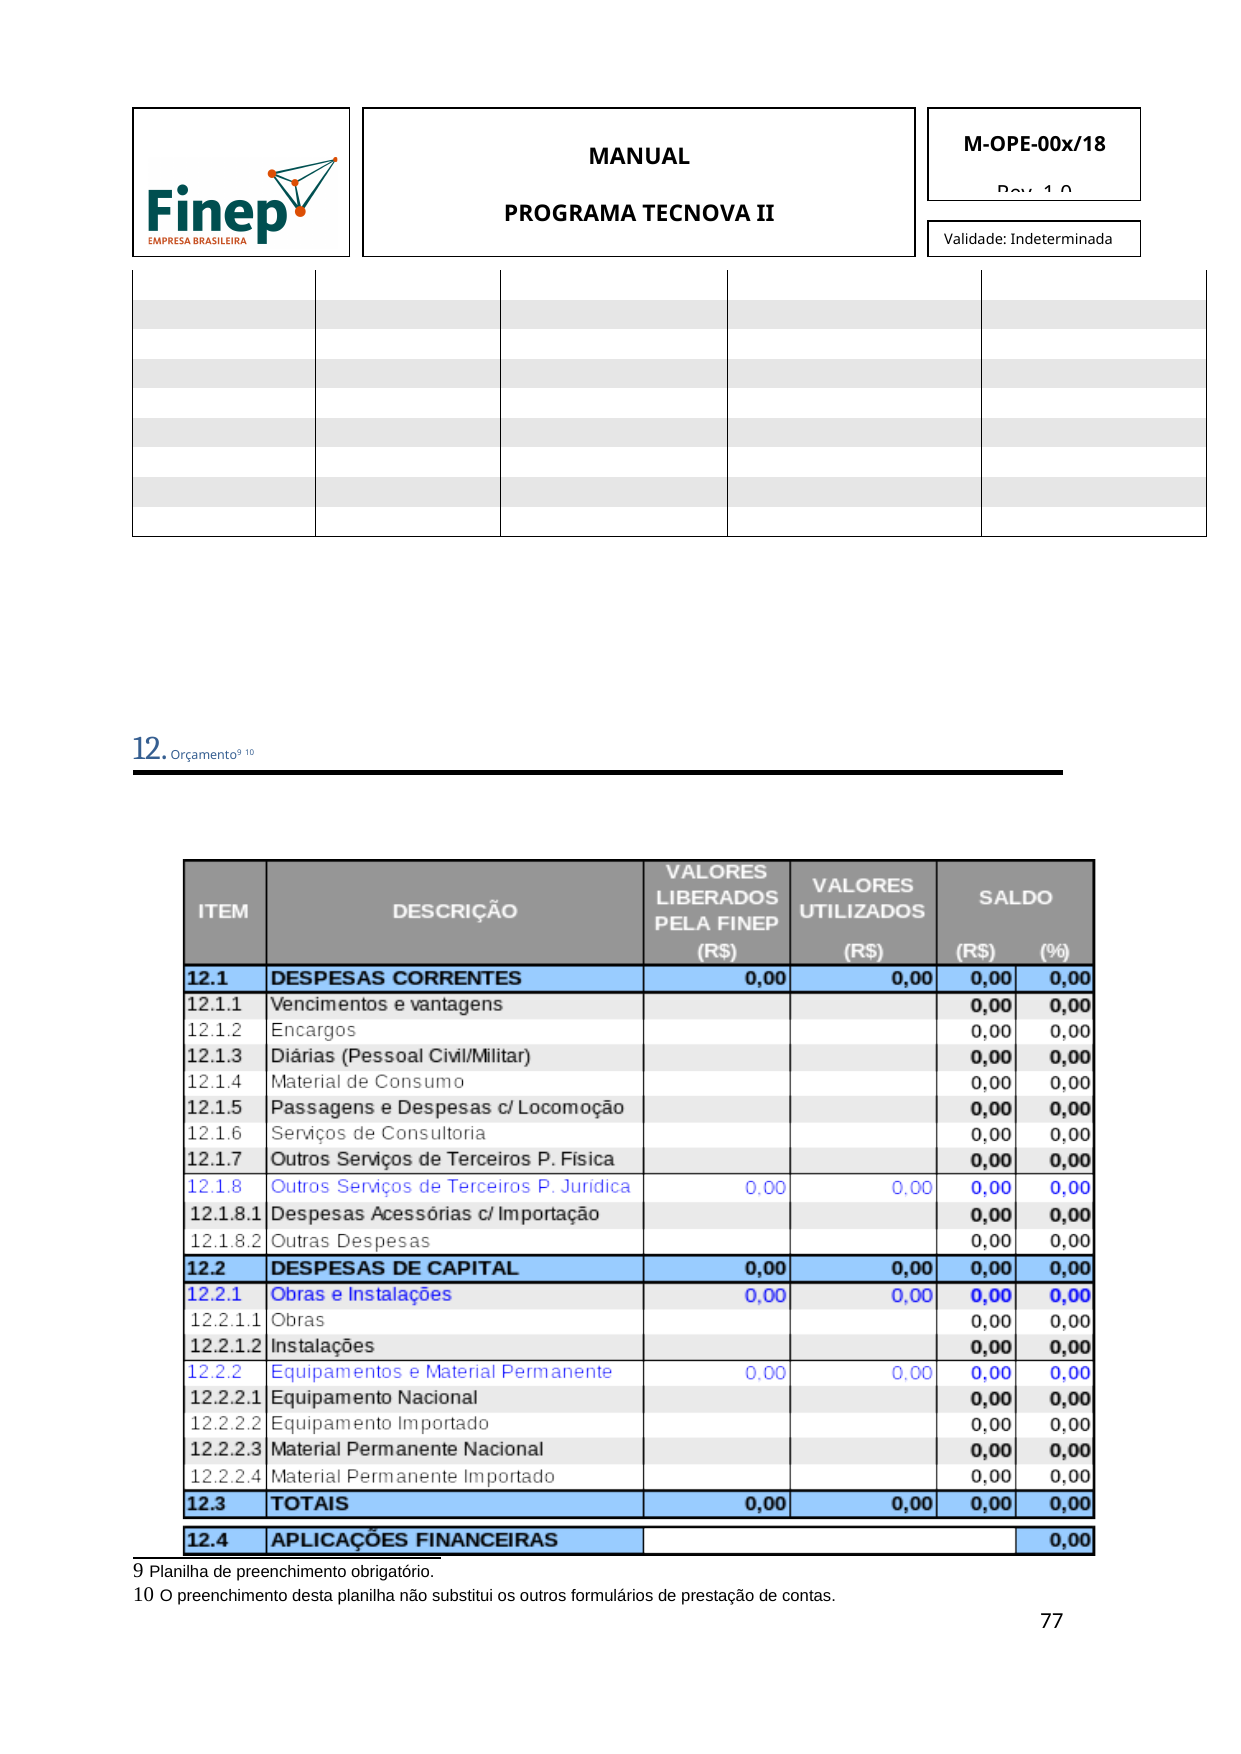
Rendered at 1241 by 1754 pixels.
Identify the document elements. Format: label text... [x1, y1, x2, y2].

table_cell [982, 477, 1206, 507]
list Orçamento [133, 730, 1063, 770]
table_cell [501, 418, 727, 447]
table_cell [728, 418, 981, 447]
table_cell [982, 507, 1206, 536]
table_cell [133, 507, 315, 536]
table_cell [316, 270, 500, 299]
table_cell [133, 270, 315, 299]
table_cell [728, 270, 981, 299]
table_cell [316, 448, 500, 477]
table_cell [982, 329, 1206, 359]
table_cell [501, 388, 727, 418]
table_cell [133, 300, 315, 329]
table_cell [133, 388, 315, 418]
table_cell [982, 418, 1206, 447]
table_cell [501, 270, 727, 299]
table_cell [728, 477, 981, 507]
table_cell [501, 300, 727, 329]
table_cell [728, 448, 981, 477]
table_cell [501, 448, 727, 477]
table_cell [133, 477, 315, 507]
table_cell [316, 300, 500, 329]
table_cell [982, 359, 1206, 388]
table_cell [728, 300, 981, 329]
table_cell [728, 329, 981, 359]
table_cell [316, 507, 500, 536]
table_cell [133, 359, 315, 388]
table_cell [728, 507, 981, 536]
table_cell [133, 418, 315, 447]
table_cell [728, 388, 981, 418]
table_cell [501, 359, 727, 388]
table_cell [728, 359, 981, 388]
table_cell [316, 477, 500, 507]
table_cell [982, 448, 1206, 477]
list O preenchimento desta planilha não substitui os outros formulários de prestação de contas. [133, 1582, 1063, 1606]
table_cell [316, 359, 500, 388]
table_cell [982, 300, 1206, 329]
table_cell [501, 329, 727, 359]
table_cell [501, 477, 727, 507]
table_cell [316, 418, 500, 447]
table_cell [982, 270, 1206, 299]
table_cell [982, 388, 1206, 418]
table_cell [133, 448, 315, 477]
list Planilha de preenchimento obrigatório. [133, 1558, 1063, 1582]
table_cell [316, 329, 500, 359]
table_cell [316, 388, 500, 418]
table_cell [501, 507, 727, 536]
table_cell [133, 329, 315, 359]
